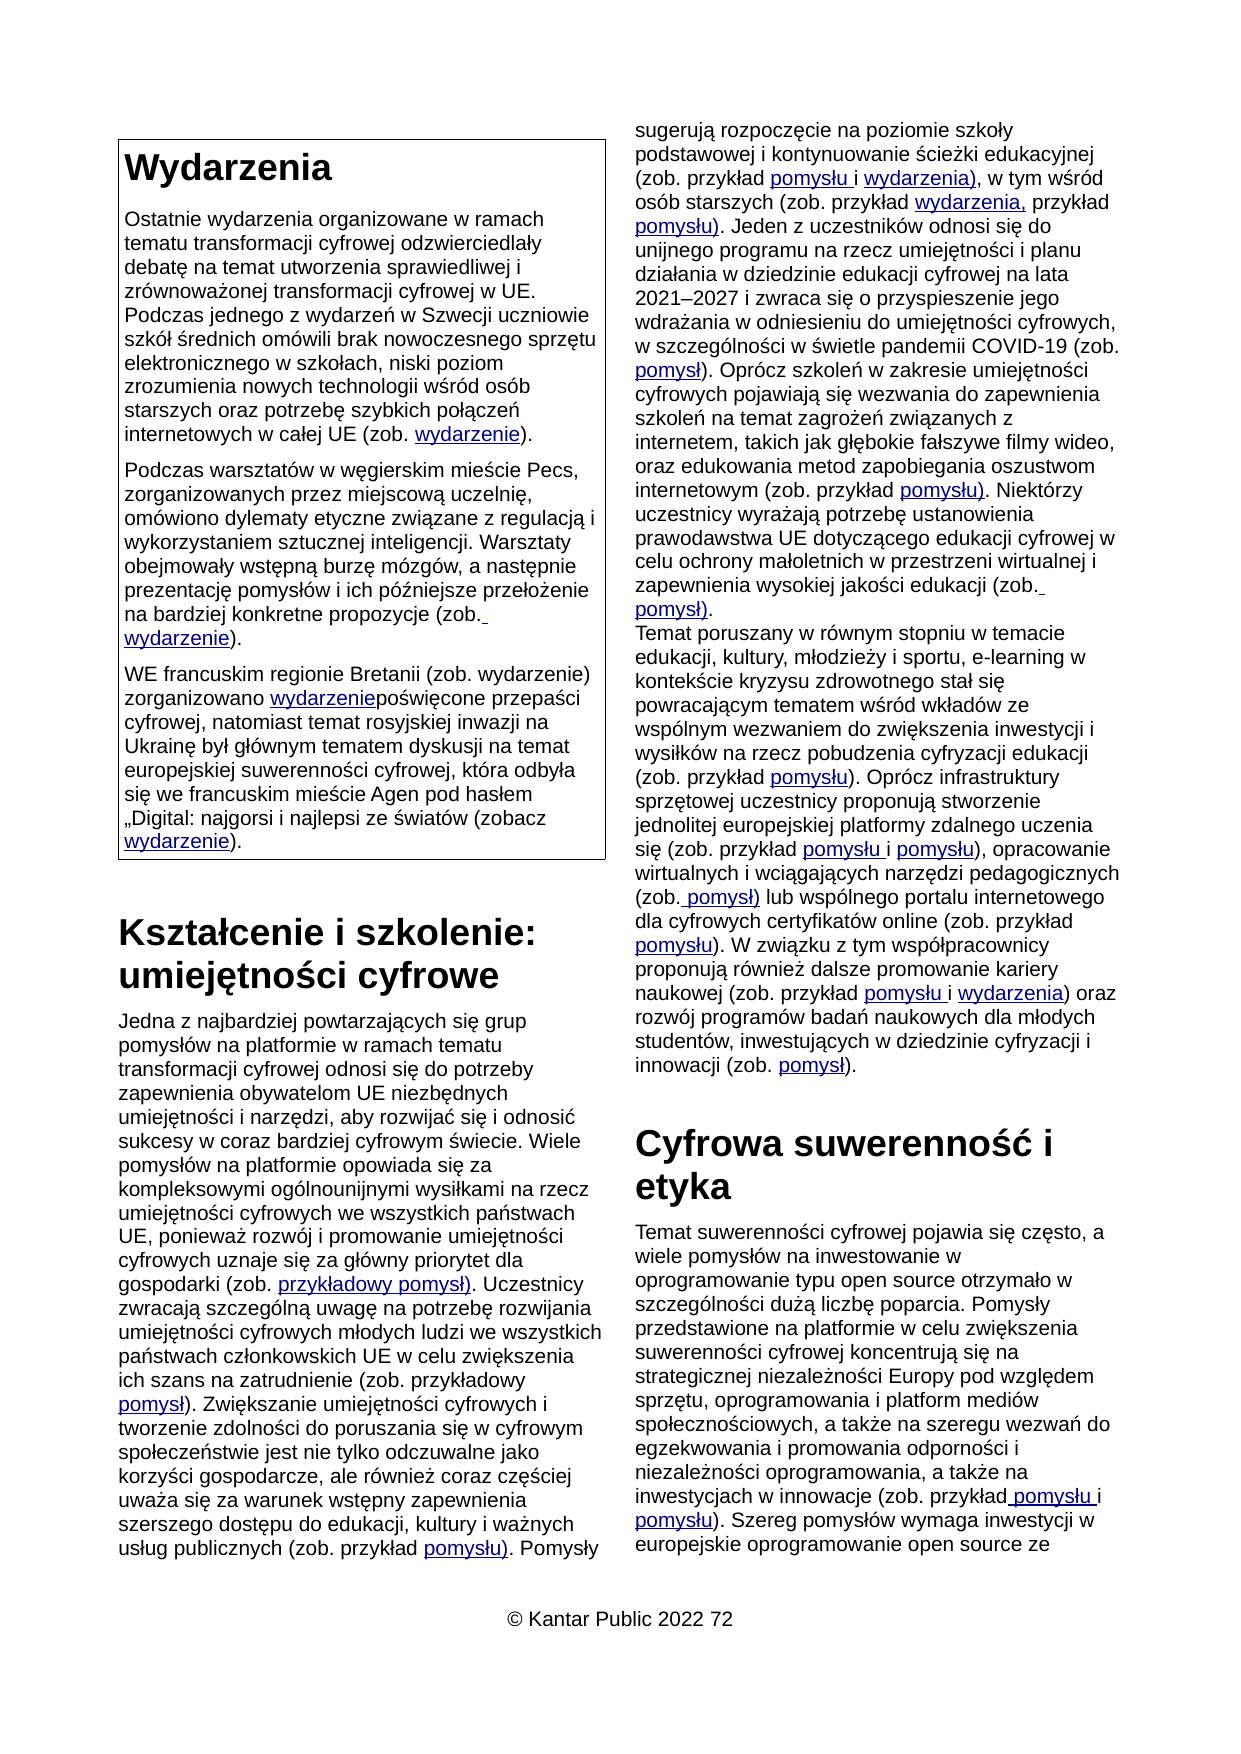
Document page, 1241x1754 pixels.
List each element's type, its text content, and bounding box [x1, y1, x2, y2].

text Jedna z najbardziej powtarzających się grup pomysłów na platformie w ramach tematu transformacji cyfrowej odnosi się do potrzeby zapewnienia obywatelom UE niezbędnych umiejętności i narzędzi, aby rozwijać się i odnosić sukcesy w coraz bardziej cyfrowym świecie. Wiele pomysłów na platformie opowiada się za kompleksowymi ogólnounijnymi wysiłkami na rzecz umiejętności cyfrowych we wszystkich państwach UE, ponieważ rozwój i promowanie umiejętności cyfrowych uznaje się za główny priorytet dla gospodarki (zob. przykładowy pomysł). Uczestnicy zwracają szczególną uwagę na potrzebę rozwijania umiejętności cyfrowych młodych ludzi we wszystkich państwach członkowskich UE w celu zwiększenia ich szans na zatrudnienie (zob. przykładowy pomysł). Zwiększanie umiejętności cyfrowych i tworzenie zdolności do poruszania się w cyfrowym społeczeństwie jest nie tylko odczuwalne jako korzyści gospodarcze, ale również coraz częściej uważa się za warunek wstępny zapewnienia szerszego dostępu do edukacji, kultury i ważnych usług publicznych (zob. przykład pomysłu). Pomysły [118, 1009, 605, 1560]
text WE francuskim regionie Bretanii (zob. wydarzenie) zorganizowano wydarzeniepoświęcone przepaści cyfrowej, natomiast temat rosyjskiej inwazji na Ukrainę był głównym tematem dyskusji na temat europejskiej suwerenności cyfrowej, która odbyła się we francuskim mieście Agen pod hasłem „Digital: najgorsi i najlepsi ze światów (zobacz wydarzenie). [119, 656, 605, 859]
subtitle Wydarzenia [119, 140, 605, 188]
subtitle Kształcenie i szkolenie: umiejętności cyfrowe [118, 910, 605, 996]
text Ostatnie wydarzenia organizowane w ramach tematu transformacji cyfrowej odzwierciedlały debatę na temat utworzenia sprawiedliwej i zrównoważonej transformacji cyfrowej w UE. Podczas jednego z wydarzeń w Szwecji uczniowie szkół średnich omówili brak nowoczesnego sprzętu elektronicznego w szkołach, niski poziom zrozumienia nowych technologii wśród osób starszych oraz potrzebę szybkich połączeń internetowych w całej UE (zob. wydarzenie). [119, 201, 605, 446]
subtitle Cyfrowa suwerenność i etyka [635, 1121, 1122, 1207]
text Podczas warsztatów w węgierskim mieście Pecs, zorganizowanych przez miejscową uczelnię, omówiono dylematy etyczne związane z regulacją i wykorzystaniem sztucznej inteligencji. Warsztaty obejmowały wstępną burzę mózgów, a następnie prezentację pomysłów i ich późniejsze przełożenie na bardziej konkretne propozycje (zob. wydarzenie). [119, 452, 605, 650]
text Temat suwerenności cyfrowej pojawia się często, a wiele pomysłów na inwestowanie w oprogramowanie typu open source otrzymało w szczególności dużą liczbę poparcia. Pomysły przedstawione na platformie w celu zwiększenia suwerenności cyfrowej koncentrują się na strategicznej niezależności Europy pod względem sprzętu, oprogramowania i platform mediów społecznościowych, a także na szeregu wezwań do egzekwowania i promowania odporności i niezależności oprogramowania, a także na inwestycjach w innowacje (zob. przykład pomysłu i pomysłu). Szereg pomysłów wymaga inwestycji w europejskie oprogramowanie open source ze [635, 1220, 1122, 1555]
text sugerują rozpoczęcie na poziomie szkoły podstawowej i kontynuowanie ścieżki edukacyjnej (zob. przykład pomysłu i wydarzenia), w tym wśród osób starszych (zob. przykład wydarzenia, przykład pomysłu). Jeden z uczestników odnosi się do unijnego programu na rzecz umiejętności i planu działania w dziedzinie edukacji cyfrowej na lata 2021–2027 i zwraca się o przyspieszenie jego wdrażania w odniesieniu do umiejętności cyfrowych, w szczególności w świetle pandemii COVID-19 (zob. pomysł). Oprócz szkoleń w zakresie umiejętności cyfrowych pojawiają się wezwania do zapewnienia szkoleń na temat zagrożeń związanych z internetem, takich jak głębokie fałszywe filmy wideo, oraz edukowania metod zapobiegania oszustwom internetowym (zob. przykład pomysłu). Niektórzy uczestnicy wyrażają potrzebę ustanowienia prawodawstwa UE dotyczącego edukacji cyfrowej w celu ochrony małoletnich w przestrzeni wirtualnej i zapewnienia wysokiej jakości edukacji (zob. pomysł). [635, 118, 1122, 621]
text Temat poruszany w równym stopniu w temacie edukacji, kultury, młodzieży i sportu, e-learning w kontekście kryzysu zdrowotnego stał się powracającym tematem wśród wkładów ze wspólnym wezwaniem do zwiększenia inwestycji i wysiłków na rzecz pobudzenia cyfryzacji edukacji (zob. przykład pomysłu). Oprócz infrastruktury sprzętowej uczestnicy proponują stworzenie jednolitej europejskiej platformy zdalnego uczenia się (zob. przykład pomysłu i pomysłu), opracowanie wirtualnych i wciągających narzędzi pedagogicznych (zob. pomysł) lub wspólnego portalu internetowego dla cyfrowych certyfikatów online (zob. przykład pomysłu). W związku z tym współpracownicy proponują również dalsze promowanie kariery naukowej (zob. przykład pomysłu i wydarzenia) oraz rozwój programów badań naukowych dla młodych studentów, inwestujących w dziedzinie cyfryzacji i innowacji (zob. pomysł). [635, 621, 1122, 1076]
